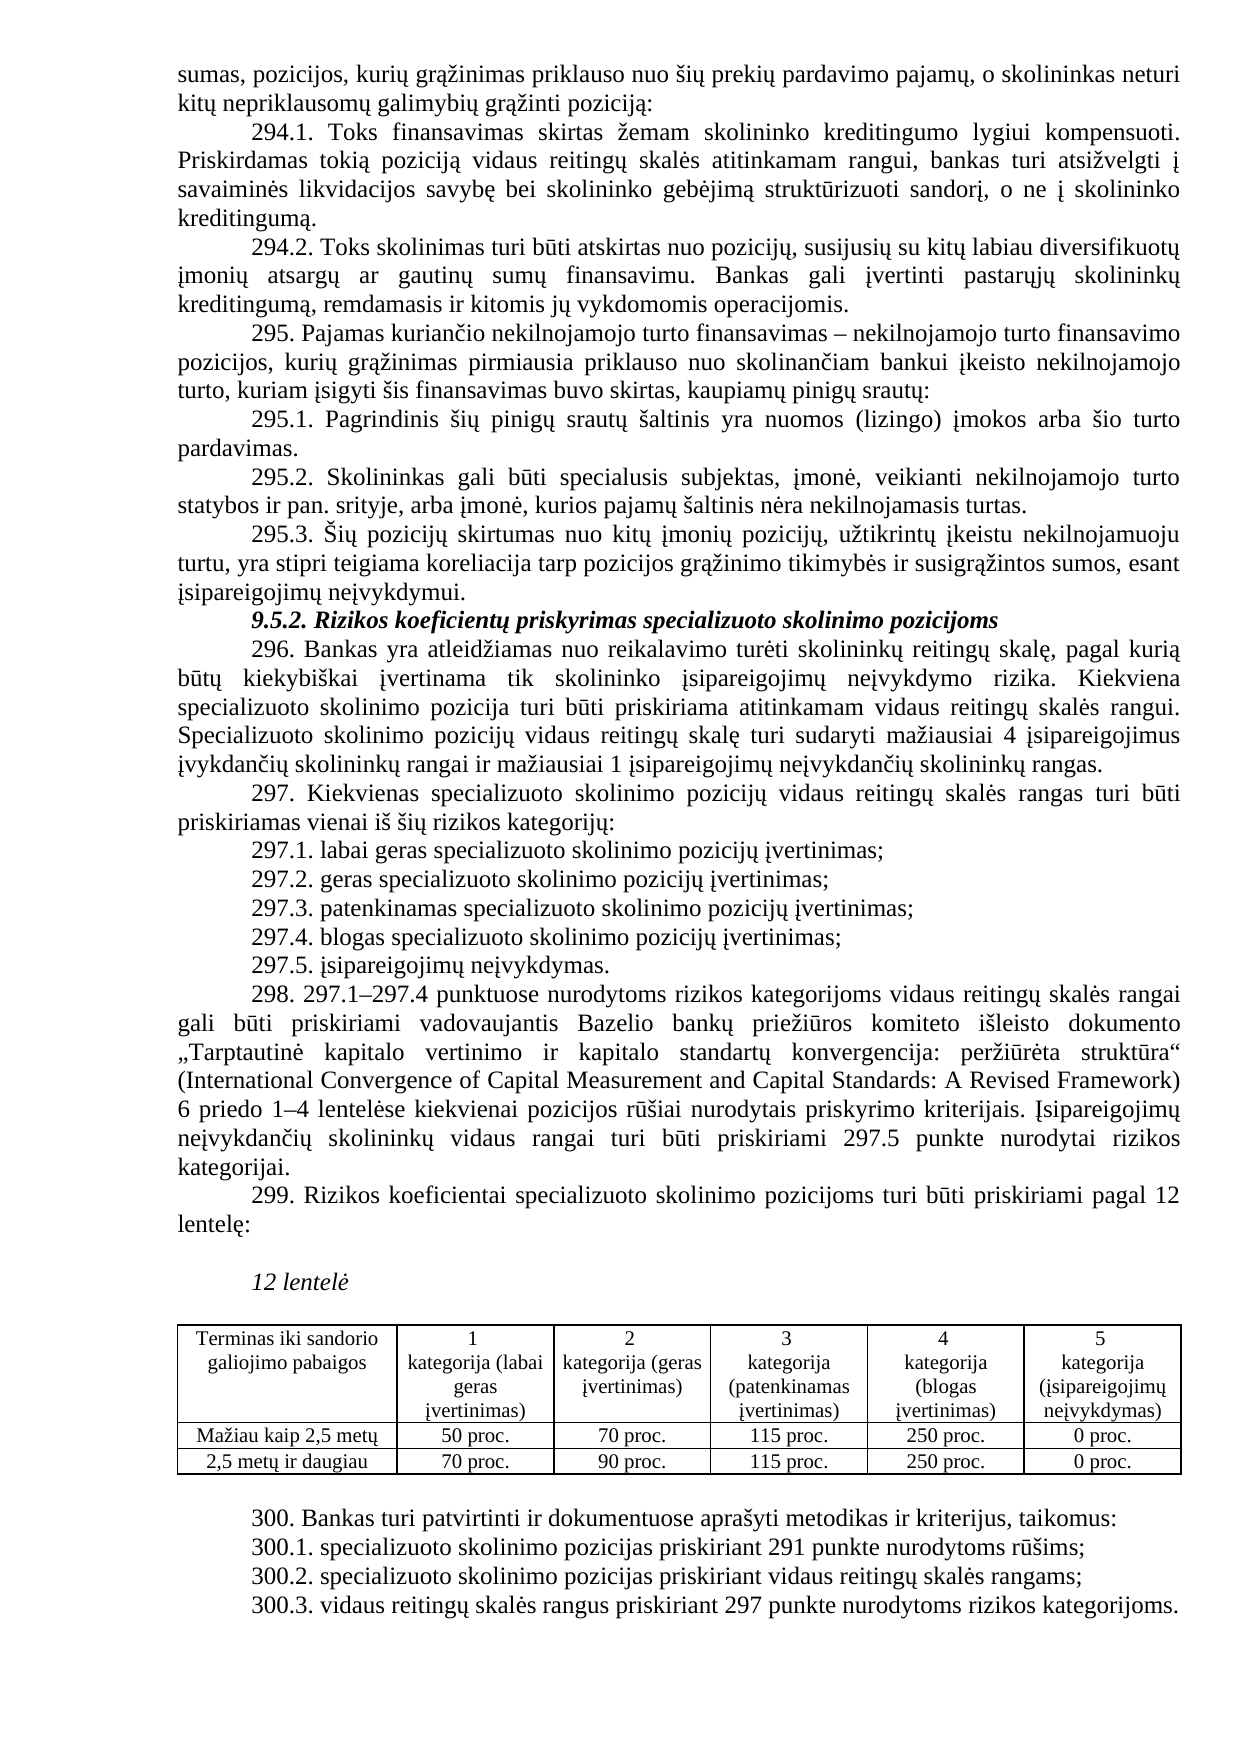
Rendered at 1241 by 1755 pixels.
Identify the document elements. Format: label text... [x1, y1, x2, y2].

text 294.1. Toks finansavimas skirtas žemam skolininko kreditingumo lygiui kompensuoti. Priskirdamas tokią poziciją vidaus reitingų skalės atitinkamam rangui, bankas turi atsižvelgti į savaiminės likvidacijos savybę bei skolininko gebėjimą struktūrizuoti sandorį, o ne į skolininko kreditingumą. [177, 117, 1181, 232]
text 297.1. labai geras specializuoto skolinimo pozicijų įvertinimas; [177, 835, 1181, 864]
text 300.1. specializuoto skolinimo pozicijas priskiriant 291 punkte nurodytoms rūšims; [177, 1532, 1181, 1561]
text 9.5.2. Rizikos koeficientų priskyrimas specializuoto skolinimo pozicijoms [177, 605, 1181, 634]
text 300.2. specializuoto skolinimo pozicijas priskiriant vidaus reitingų skalės rangams; [177, 1561, 1181, 1590]
text 297.2. geras specializuoto skolinimo pozicijų įvertinimas; [177, 864, 1181, 893]
text 297. Kiekvienas specializuoto skolinimo pozicijų vidaus reitingų skalės rangas turi būti priskiriamas vienai iš šių rizikos kategorijų: [177, 778, 1181, 835]
text 296. Bankas yra atleidžiamas nuo reikalavimo turėti skolininkų reitingų skalę, pagal kurią būtų kiekybiškai įvertinama tik skolininko įsipareigojimų neįvykdymo rizika. Kiekviena specializuoto skolinimo pozicija turi būti priskiriama atitinkamam vidaus reitingų skalės rangui. Specializuoto skolinimo pozicijų vidaus reitingų skalę turi sudaryti mažiausiai 4 įsipareigojimus įvykdančių skolininkų rangai ir mažiausiai 1 įsipareigojimų neįvykdančių skolininkų rangas. [177, 634, 1181, 778]
text 295.3. Šių pozicijų skirtumas nuo kitų įmonių pozicijų, užtikrintų įkeistu nekilnojamuoju turtu, yra stipri teigiama koreliacija tarp pozicijos grąžinimo tikimybės ir susigrąžintos sumos, esant įsipareigojimų neįvykdymui. [177, 519, 1181, 605]
text 300.3. vidaus reitingų skalės rangus priskiriant 297 punkte nurodytoms rizikos kategorijoms. [177, 1590, 1181, 1618]
text 297.3. patenkinamas specializuoto skolinimo pozicijų įvertinimas; [177, 893, 1181, 922]
text 294.2. Toks skolinimas turi būti atskirtas nuo pozicijų, susijusių su kitų labiau diversifikuotų įmonių atsargų ar gautinų sumų finansavimu. Bankas gali įvertinti pastarųjų skolininkų kreditingumą, remdamasis ir kitomis jų vykdomomis operacijomis. [177, 232, 1181, 318]
text 295. Pajamas kuriančio nekilnojamojo turto finansavimas – nekilnojamojo turto finansavimo pozicijos, kurių grąžinimas pirmiausia priklauso nuo skolinančiam bankui įkeisto nekilnojamojo turto, kuriam įsigyti šis finansavimas buvo skirtas, kaupiamų pinigų srautų: [177, 318, 1181, 404]
text sumas, pozicijos, kurių grąžinimas priklauso nuo šių prekių pardavimo pajamų, o skolininkas neturi kitų nepriklausomų galimybių grąžinti poziciją: [177, 59, 1181, 117]
text 295.1. Pagrindinis šių pinigų srautų šaltinis yra nuomos (lizingo) įmokos arba šio turto pardavimas. [177, 404, 1181, 462]
text 300. Bankas turi patvirtinti ir dokumentuose aprašyti metodikas ir kriterijus, taikomus: [177, 1503, 1181, 1532]
text 295.2. Skolininkas gali būti specialusis subjektas, įmonė, veikianti nekilnojamojo turto statybos ir pan. srityje, arba įmonė, kurios pajamų šaltinis nėra nekilnojamasis turtas. [177, 462, 1181, 519]
text 297.5. įsipareigojimų neįvykdymas. [177, 950, 1181, 979]
text 299. Rizikos koeficientai specializuoto skolinimo pozicijoms turi būti priskiriami pagal 12 lentelę: [177, 1180, 1181, 1238]
table_header 2 kategorija (geras įvertinimas) [555, 1326, 710, 1422]
text 298. 297.1–297.4 punktuose nurodytoms rizikos kategorijoms vidaus reitingų skalės rangai gali būti priskiriami vadovaujantis Bazelio bankų priežiūros komiteto išleisto dokumento „Tarptautinė kapitalo vertinimo ir kapitalo standartų konvergencija: peržiūrėta struktūra“ (International Convergence of Capital Measurement and Capital Standards: A Revised Framework) 6 priedo 1–4 lentelėse kiekvienai pozicijos rūšiai nurodytais priskyrimo kriterijais. Įsipareigojimų neįvykdančių skolininkų vidaus rangai turi būti priskiriami 297.5 punkte nurodytai rizikos kategorijai. [177, 979, 1181, 1180]
text 12 lentelė [177, 1267, 1181, 1295]
table_header Terminas iki sandorio galiojimo pabaigos [178, 1326, 396, 1422]
text 297.4. blogas specializuoto skolinimo pozicijų įvertinimas; [177, 922, 1181, 950]
